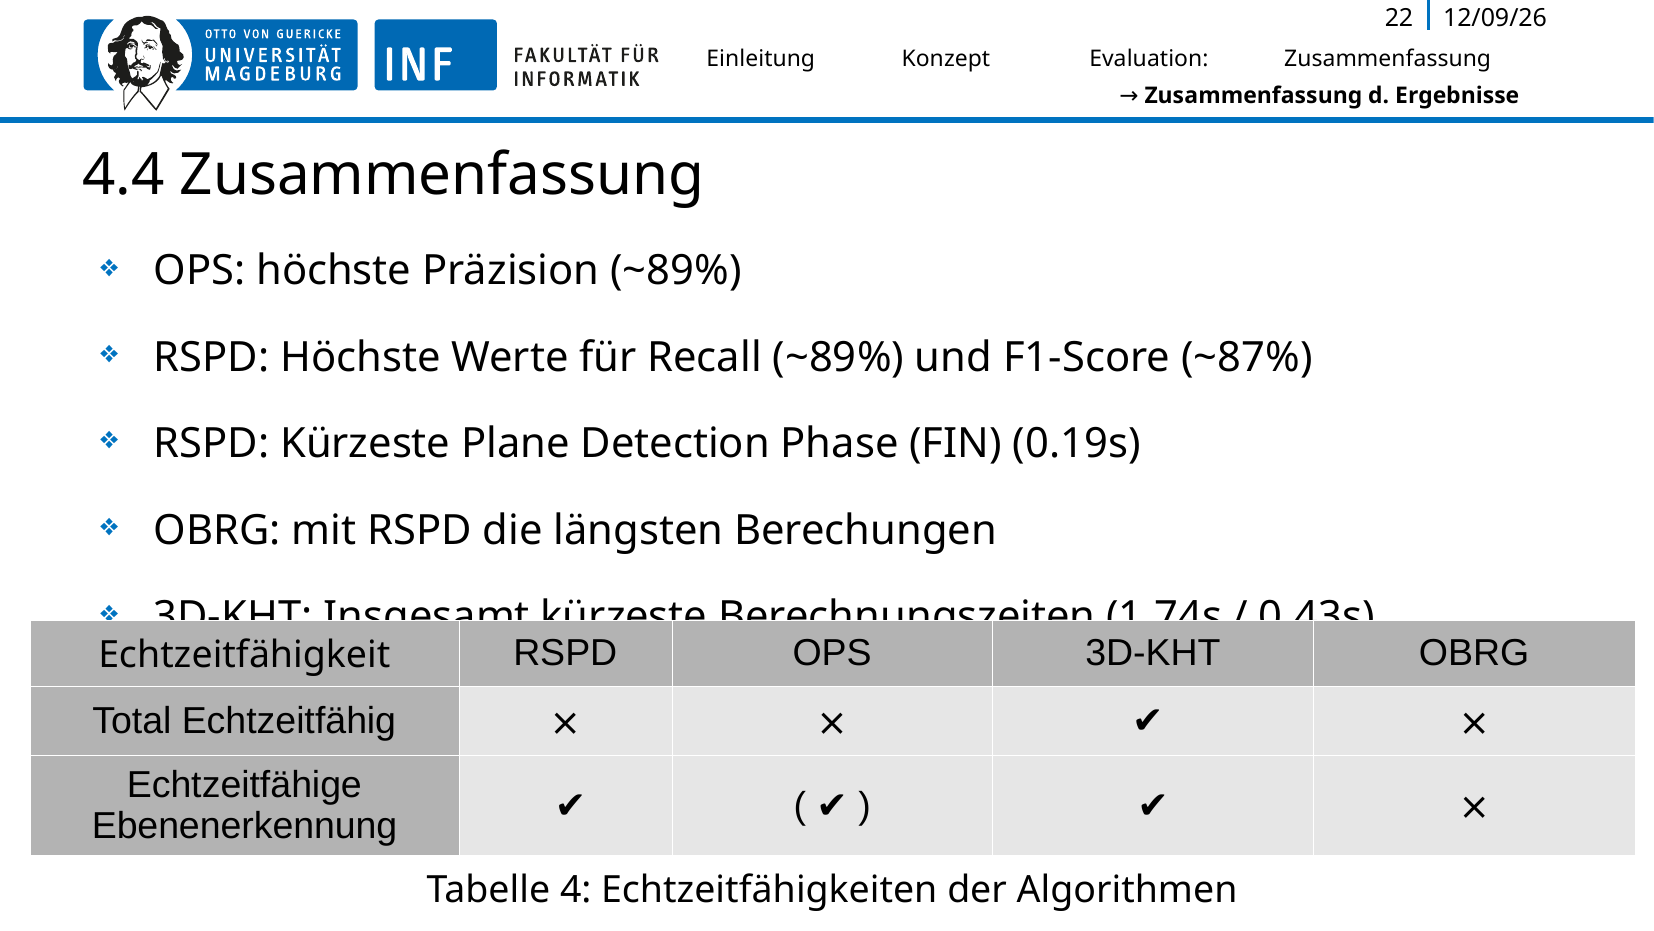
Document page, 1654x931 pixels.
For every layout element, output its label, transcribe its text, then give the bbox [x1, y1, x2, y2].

table_header 3D-KHT [993, 621, 1313, 686]
table_cell ✔ [993, 756, 1313, 854]
title 4.4 Zusammenfassung [82, 125, 1571, 218]
table_cell ⨯ [673, 687, 992, 755]
list OPS: höchste Präzision (~89%) RSPD: Höchste Werte für Recall (~89%) und F1-Score (~87%) RSPD: Kürzeste Plane Detection Phase (FIN) (0.19s) OBRG: mit RSPD die längsten Berechungen 3D-KHT: Insgesamt kürzeste Berechnungszeiten (1.74s / 0.43s) [82, 240, 1571, 620]
table_cell ✔ [993, 687, 1313, 755]
table_cell Echtzeitfähige Ebenenerkennung [31, 756, 459, 854]
table_cell ( ✔ ) [673, 756, 992, 854]
table_header Echtzeitfähigkeit [31, 621, 459, 686]
table_cell ⨯ [1314, 687, 1635, 755]
table_cell ✔ [460, 756, 672, 854]
table_header OPS [673, 621, 992, 686]
text_box Tabelle 4: Echtzeitfähigkeiten der Algorithmen [30, 854, 1636, 914]
table_cell Total Echtzeitfähig [31, 687, 459, 755]
table_cell ⨯ [460, 687, 672, 755]
table_header OBRG [1314, 621, 1635, 686]
table_cell ⨯ [1314, 756, 1635, 854]
table_header RSPD [460, 621, 672, 686]
